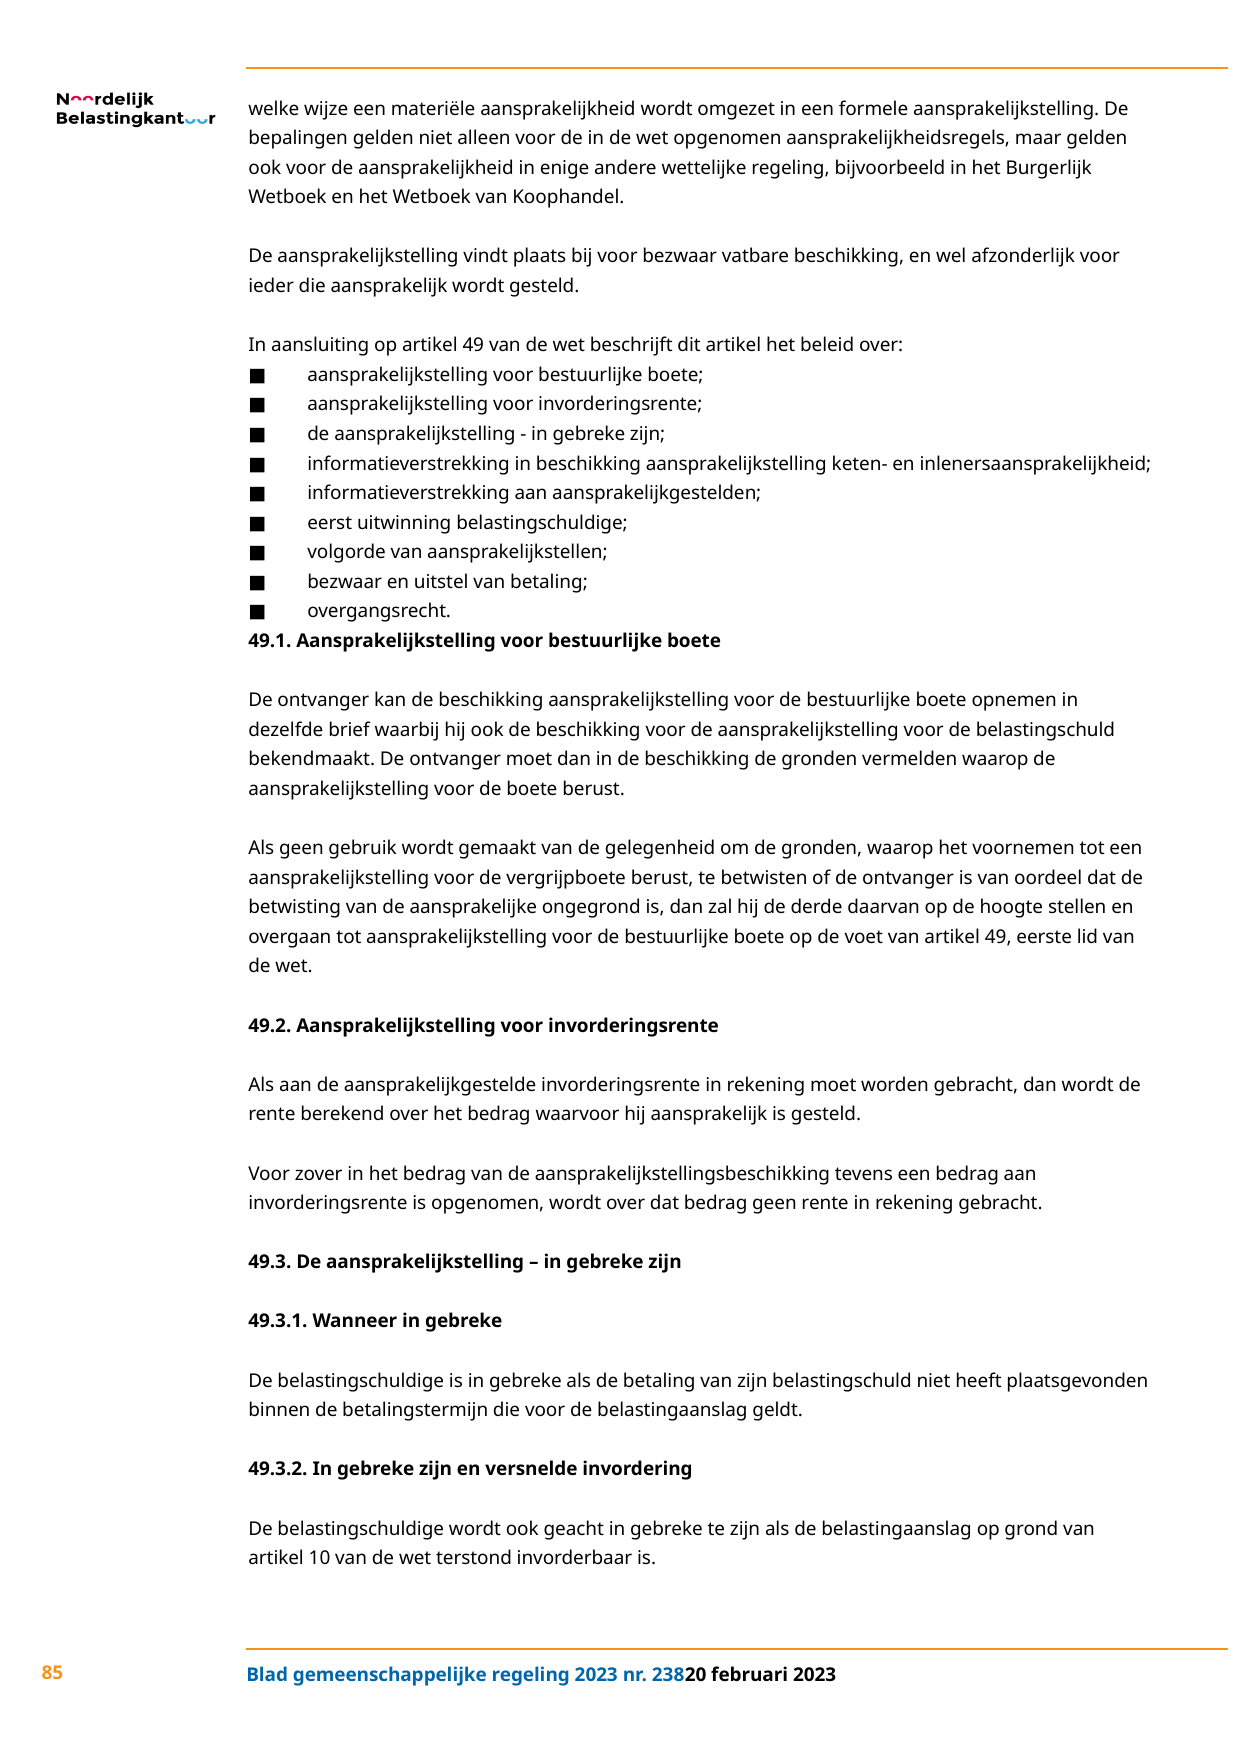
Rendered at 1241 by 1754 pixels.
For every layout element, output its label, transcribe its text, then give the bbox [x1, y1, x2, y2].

text Voor zover in het bedrag van de aansprakelijkstellingsbeschikking tevens een bedrag aan invorderingsrente is opgenomen, wordt over dat bedrag geen rente in rekening gebracht. [248, 1160, 1152, 1215]
text 49.1. Aansprakelijkstelling voor bestuurlijke boete [248, 627, 1152, 653]
list de aansprakelijkstelling - in gebreke zijn; [248, 420, 1152, 446]
list volgorde van aansprakelijkstellen; [248, 538, 1152, 564]
list overgangsrecht. [248, 598, 1152, 623]
list informatieverstrekking aan aansprakelijkgestelden; [248, 479, 1152, 505]
picture [41, 47, 231, 172]
text Als aan de aansprakelijkgestelde invorderingsrente in rekening moet worden gebracht, dan wordt de rente berekend over het bedrag waarvoor hij aansprakelijk is gesteld. [248, 1071, 1152, 1126]
text De ontvanger kan de beschikking aansprakelijkstelling voor de bestuurlijke boete opnemen in dezelfde brief waarbij hij ook de beschikking voor de aansprakelijkstelling voor de belastingschuld bekendmaakt. De ontvanger moet dan in de beschikking de gronden vermelden waarop de aansprakelijkstelling voor de boete berust. [248, 686, 1152, 801]
list aansprakelijkstelling voor bestuurlijke boete; [248, 361, 1152, 387]
text 49.3.1. Wanneer in gebreke [248, 1308, 1152, 1333]
text De aansprakelijkstelling vindt plaats bij voor bezwaar vatbare beschikking, en wel afzonderlijk voor ieder die aansprakelijk wordt gesteld. [248, 243, 1152, 298]
text Als geen gebruik wordt gemaakt van de gelegenheid om de gronden, waarop het voornemen tot een aansprakelijkstelling voor de vergrijpboete berust, te betwisten of de ontvanger is van oordeel dat de betwisting van de aansprakelijke ongegrond is, dan zal hij de derde daarvan op de hoogte stellen en overgaan tot aansprakelijkstelling voor de bestuurlijke boete op de voet van artikel 49, eerste lid van de wet. [248, 834, 1152, 978]
text 49.2. Aansprakelijkstelling voor invorderingsrente [248, 1012, 1152, 1038]
list bezwaar en uitstel van betaling; [248, 568, 1152, 594]
text welke wijze een materiële aansprakelijkheid wordt omgezet in een formele aansprakelijkstelling. De bepalingen gelden niet alleen voor de in de wet opgenomen aansprakelijkheidsregels, maar gelden ook voor de aansprakelijkheid in enige andere wettelijke regeling, bijvoorbeeld in het Burgerlijk Wetboek en het Wetboek van Koophandel. [248, 95, 1152, 209]
text 49.3.2. In gebreke zijn en versnelde invordering [248, 1456, 1152, 1481]
text De belastingschuldige is in gebreke als de betaling van zijn belastingschuld niet heeft plaatsgevonden binnen de betalingstermijn die voor de belastingaanslag geldt. [248, 1367, 1152, 1422]
list informatieverstrekking in beschikking aansprakelijkstelling keten- en inlenersaansprakelijkheid; [248, 450, 1152, 476]
list aansprakelijkstelling voor invorderingsrente; [248, 391, 1152, 416]
list eerst uitwinning belastingschuldige; [248, 509, 1152, 535]
text In aansluiting op artikel 49 van de wet beschrijft dit artikel het beleid over: [248, 331, 1152, 357]
text De belastingschuldige wordt ook geacht in gebreke te zijn als de belastingaanslag op grond van artikel 10 van de wet terstond invorderbaar is. [248, 1515, 1152, 1570]
text 49.3. De aansprakelijkstelling – in gebreke zijn [248, 1248, 1152, 1274]
